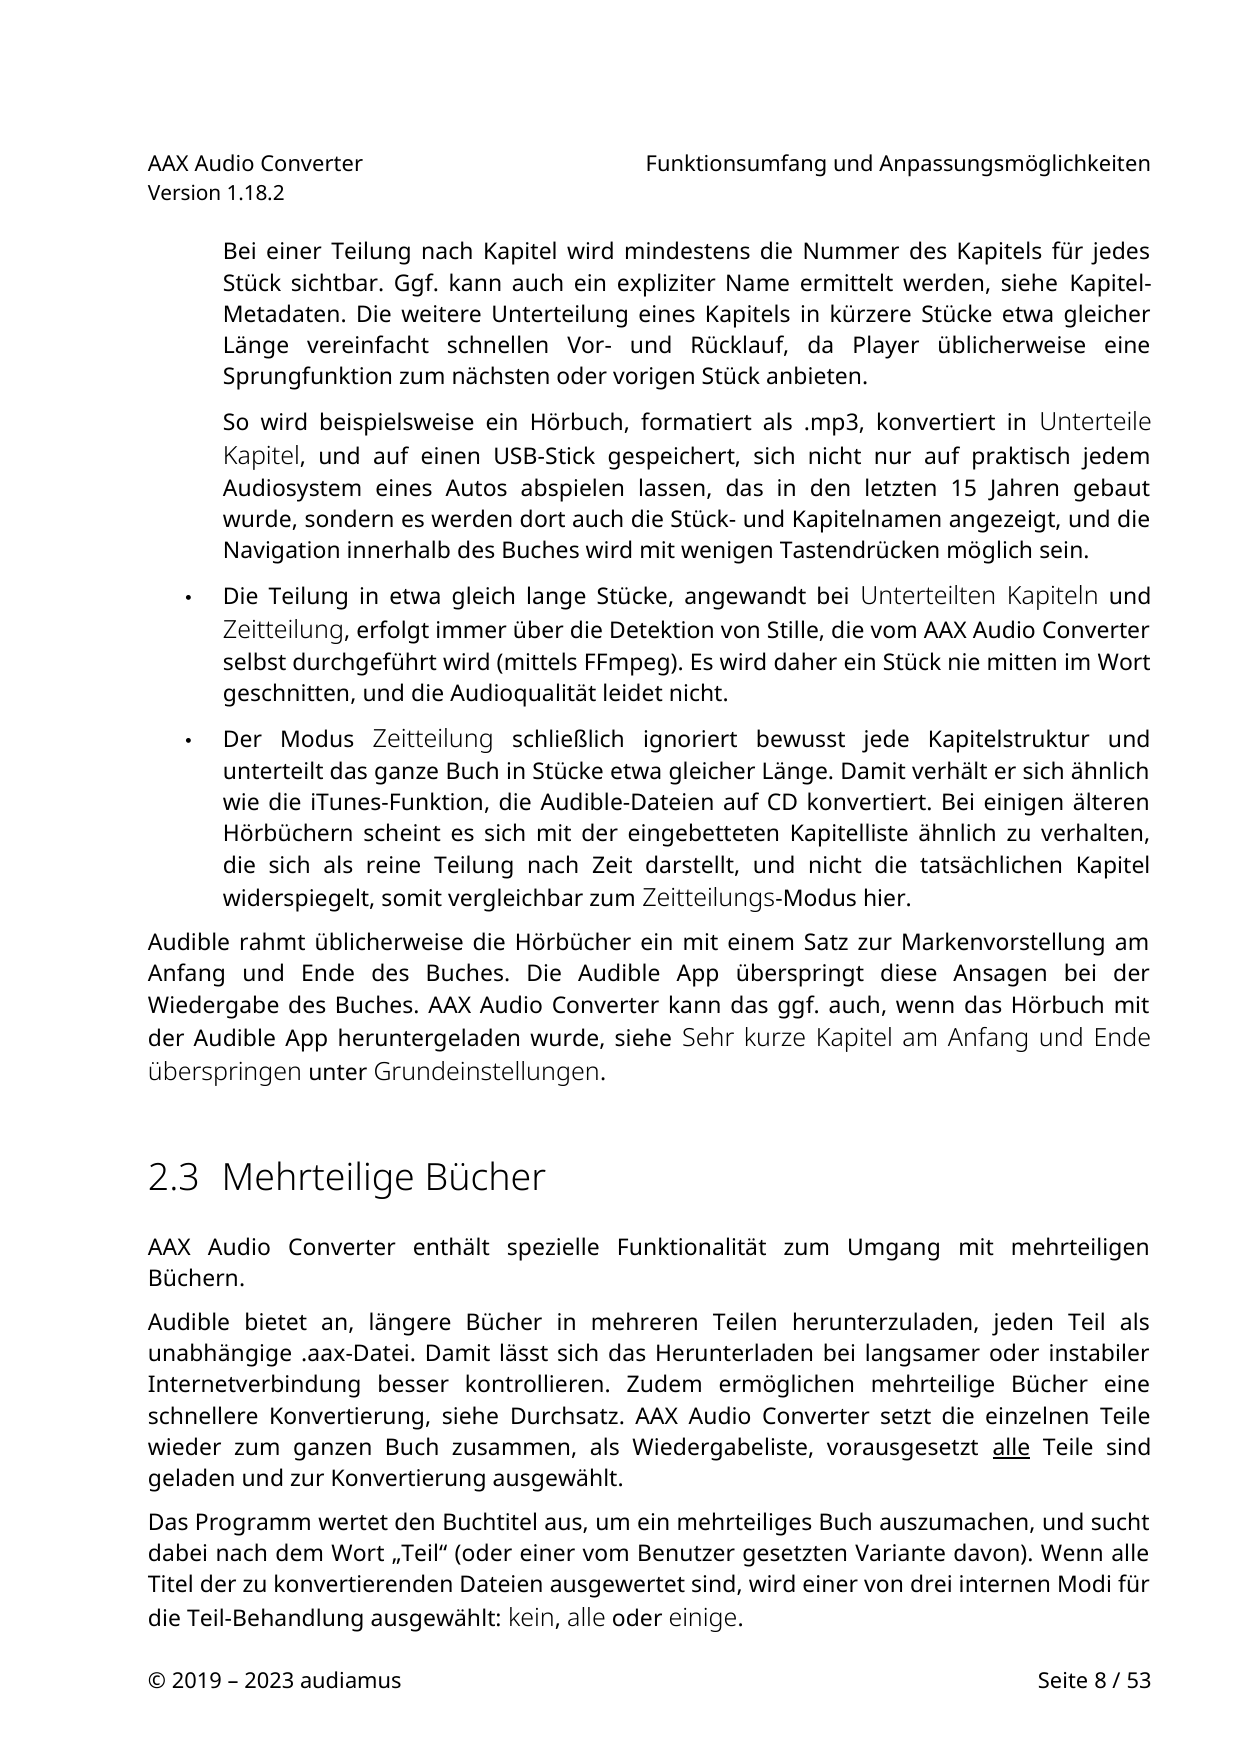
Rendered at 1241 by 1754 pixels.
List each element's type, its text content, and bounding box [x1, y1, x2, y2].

text Audible rahmt üblicherweise die Hörbücher ein mit einem Satz zur Markenvorstellung am Anfang und Ende des Buches. Die Audible App überspringt diese Ansagen bei der Wiedergabe des Buches. AAX Audio Converter kann das ggf. auch, wenn das Hörbuch mit der Audible App heruntergeladen wurde, siehe Sehr kurze Kapitel am Anfang und Ende überspringen unter Grundeinstellungen. [148, 926, 1152, 1088]
list Bei einer Teilung nach Kapitel wird mindestens die Nummer des Kapitels für jedes Stück sichtbar. Ggf. kann auch ein expliziter Name ermittelt werden, siehe Kapitel-Metadaten. Die weitere Unterteilung eines Kapitels in kürzere Stücke etwa gleicher Länge vereinfacht schnellen Vor- und Rücklauf, da Player üblicherweise eine Sprungfunktion zum nächsten oder vorigen Stück anbieten. [185, 235, 1152, 392]
text AAX Audio Converter enthält spezielle Funktionalität zum Umgang mit mehrteiligen Büchern. [148, 1231, 1152, 1293]
subtitle Mehrteilige Bücher [148, 1150, 1152, 1201]
text Audible bietet an, längere Bücher in mehreren Teilen herunterzuladen, jeden Teil als unabhängige .aax-Datei. Damit lässt sich das Herunterladen bei langsamer oder instabiler Internetverbindung besser kontrollieren. Zudem ermöglichen mehrteilige Bücher eine schnellere Konvertierung, siehe Durchsatz. AAX Audio Converter setzt die einzelnen Teile wieder zum ganzen Buch zusammen, als Wiedergabeliste, vorausgesetzt alle Teile sind geladen und zur Konvertierung ausgewählt. [148, 1306, 1152, 1493]
list Die Teilung in etwa gleich lange Stücke, angewandt bei Unterteilten Kapiteln und Zeitteilung, erfolgt immer über die Detektion von Stille, die vom AAX Audio Converter selbst durchgeführt wird (mittels FFmpeg). Es wird daher ein Stück nie mitten im Wort geschnitten, und die Audioqualität leidet nicht. [185, 578, 1152, 708]
list So wird beispielsweise ein Hörbuch, formatiert als .mp3, konvertiert in Unterteile Kapitel, und auf einen USB-Stick gespeichert, sich nicht nur auf praktisch jedem Audiosystem eines Autos abspielen lassen, das in den letzten 15 Jahren gebaut wurde, sondern es werden dort auch die Stück- und Kapitelnamen angezeigt, und die Navigation innerhalb des Buches wird mit wenigen Tastendrücken möglich sein. [185, 404, 1152, 566]
text Das Programm wertet den Buchtitel aus, um ein mehrteiliges Buch auszumachen, und sucht dabei nach dem Wort „Teil“ (oder einer vom Benutzer gesetzten Variante davon). Wenn alle Titel der zu konvertierenden Dateien ausgewertet sind, wird einer von drei internen Modi für die Teil-Behandlung ausgewählt: kein, alle oder einige. [148, 1506, 1152, 1633]
list Der Modus Zeitteilung schließlich ignoriert bewusst jede Kapitelstruktur und unterteilt das ganze Buch in Stücke etwa gleicher Länge. Damit verhält er sich ähnlich wie die iTunes-Funktion, die Audible-Dateien auf CD konvertiert. Bei einigen älteren Hörbüchern scheint es sich mit der eingebetteten Kapitelliste ähnlich zu verhalten, die sich als reine Teilung nach Zeit darstellt, und nicht die tatsächlichen Kapitel widerspiegelt, somit vergleichbar zum Zeitteilungs-Modus hier. [185, 721, 1152, 914]
